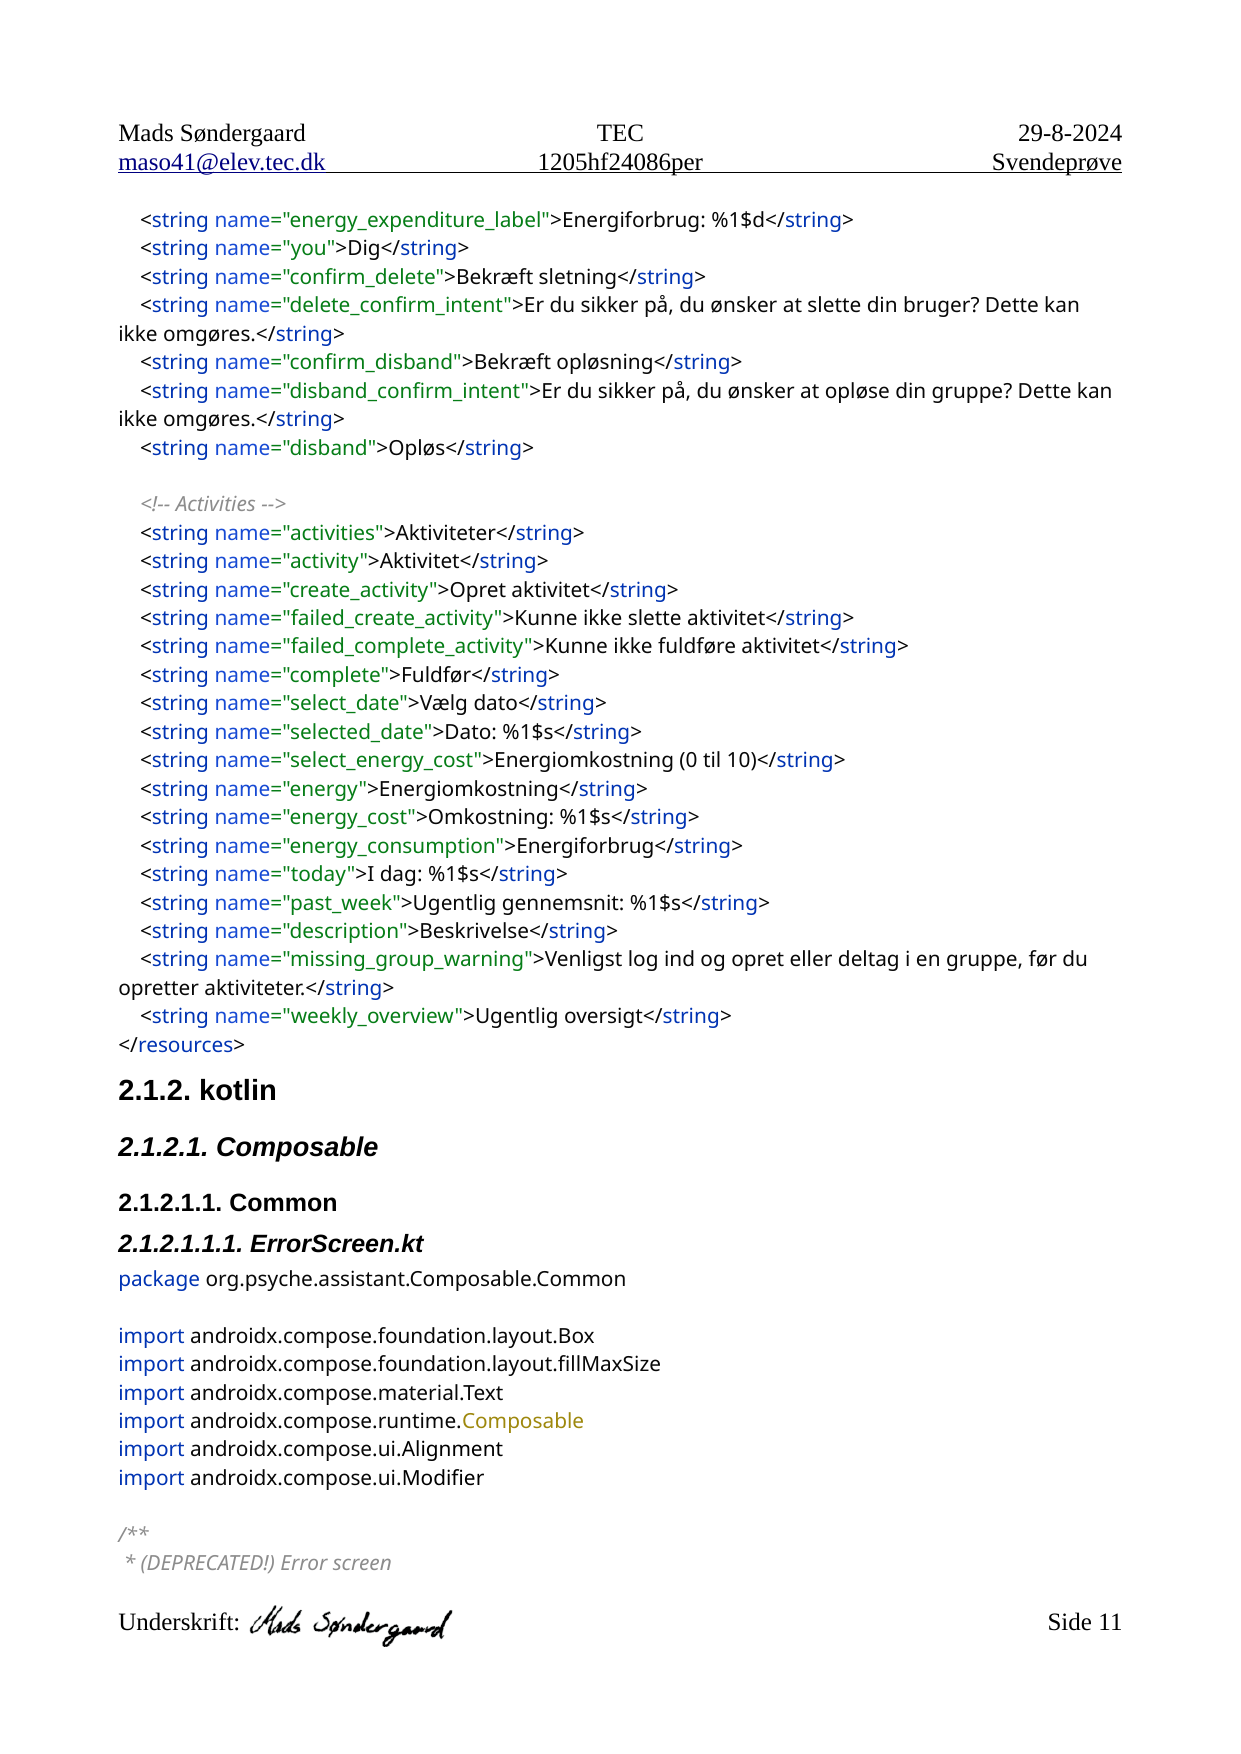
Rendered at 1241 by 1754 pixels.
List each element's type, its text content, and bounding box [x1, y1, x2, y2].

subtitle 2.1.2.1.1.1. ErrorScreen.kt [118, 1229, 1122, 1258]
text package org.psyche.assistant.Composable.Common import androidx.compose.foundation.layout.Box import androidx.compose.foundation.layout.fillMaxSize import androidx.compose.material.Text import androidx.compose.runtime.Composable import androidx.compose.ui.Alignment import androidx.compose.ui.Modifier /** * (DEPRECATED!) Error screen [118, 1264, 1122, 1577]
text <string name="energy_expenditure_label">Energiforbrug: %1$d</string> <string name="you">Dig</string> <string name="confirm_delete">Bekræft sletning</string> <string name="delete_confirm_intent">Er du sikker på, du ønsker at slette din bruger? Dette kan ikke omgøres.</string> <string name="confirm_disband">Bekræft opløsning</string> <string name="disband_confirm_intent">Er du sikker på, du ønsker at opløse din gruppe? Dette kan ikke omgøres.</string> <string name="disband">Opløs</string> <!-- Activities --> <string name="activities">Aktiviteter</string> <string name="activity">Aktivitet</string> <string name="create_activity">Opret aktivitet</string> <string name="failed_create_activity">Kunne ikke slette aktivitet</string> <string name="failed_complete_activity">Kunne ikke fuldføre aktivitet</string> <string name="complete">Fuldfør</string> <string name="select_date">Vælg dato</string> <string name="selected_date">Dato: %1$s</string> <string name="select_energy_cost">Energiomkostning (0 til 10)</string> <string name="energy">Energiomkostning</string> <string name="energy_cost">Omkostning: %1$s</string> <string name="energy_consumption">Energiforbrug</string> <string name="today">I dag: %1$s</string> <string name="past_week">Ugentlig gennemsnit: %1$s</string> <string name="description">Beskrivelse</string> <string name="missing_group_warning">Venligst log ind og opret eller deltag i en gruppe, før du opretter aktiviteter.</string> <string name="weekly_overview">Ugentlig oversigt</string> </resources> [118, 205, 1122, 1058]
picture [244, 1600, 458, 1647]
subtitle 2.1.2.1.1. Common [118, 1188, 1122, 1216]
subtitle 2.1.2. kotlin [118, 1073, 1122, 1106]
subtitle 2.1.2.1. Composable [118, 1131, 1122, 1163]
